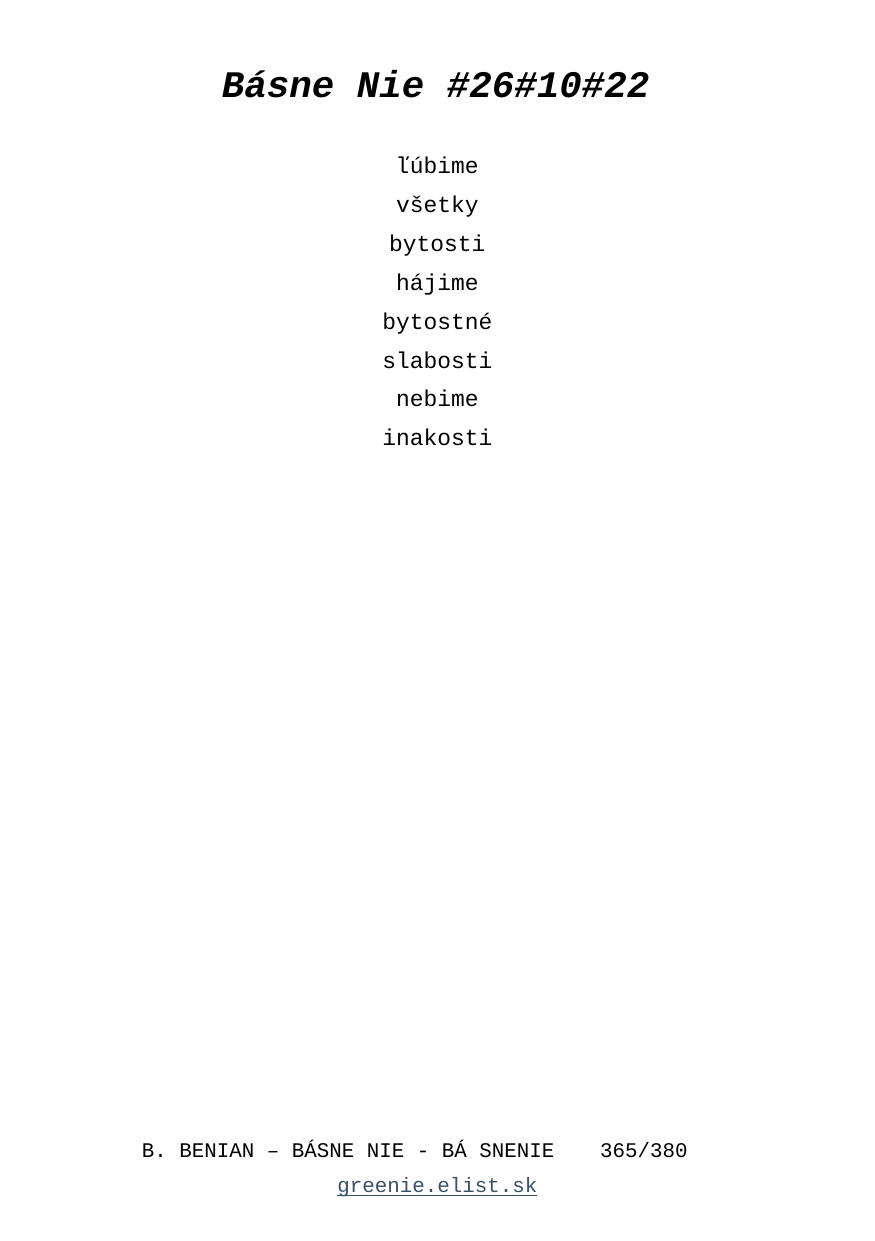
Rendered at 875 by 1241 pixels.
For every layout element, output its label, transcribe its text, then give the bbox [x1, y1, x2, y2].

subtitle Básne Nie #26#10#22 [41, 66, 833, 109]
text ľúbime všetky bytosti hájime bytostné slabosti nebime inakosti [41, 155, 833, 453]
